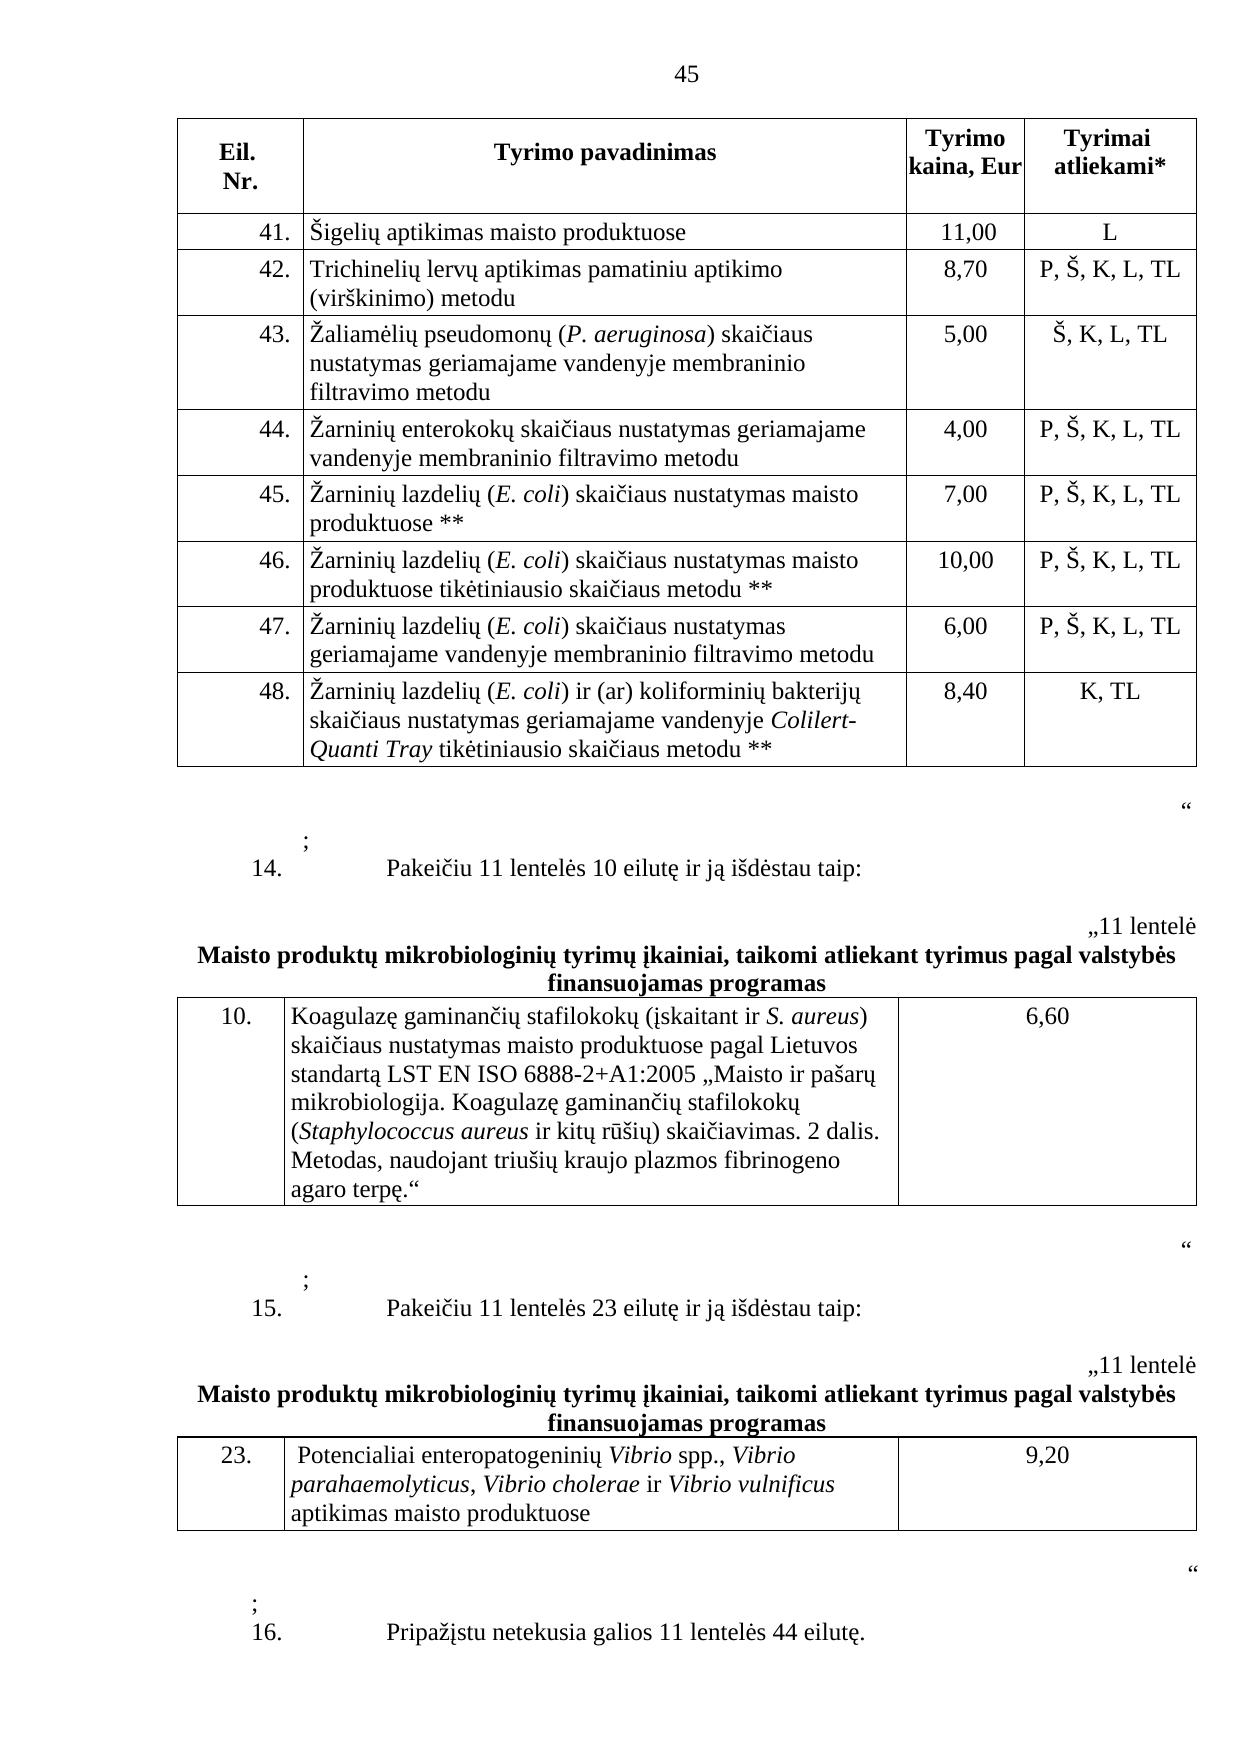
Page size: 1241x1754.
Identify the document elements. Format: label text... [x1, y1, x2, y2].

table_cell Žaliamėlių pseudomonų (P. aeruginosa) skaičiaus nustatymas geriamajame vandenyje membraninio filtravimo metodu [304, 316, 906, 409]
table_cell 6,00 [907, 607, 1024, 672]
table_cell L [1025, 214, 1196, 249]
table_cell Žarninių lazdelių (E. coli) skaičiaus nustatymas maisto produktuose ** [304, 476, 906, 541]
text „11 lentelė [251, 1350, 1196, 1379]
table_cell Šigelių aptikimas maisto produktuose [304, 214, 906, 249]
table_cell 46. [178, 542, 303, 606]
table_header Potencialiai enteropatogeninių Vibrio spp., Vibrio parahaemolyticus, Vibrio cholerae ir Vibrio vulnificus aptikimas maisto produktuose [285, 1438, 898, 1529]
text 15. Pakeičiu 11 lentelės 23 eilutę ir ją išdėstau taip: [251, 1293, 1196, 1321]
table_header 6,60 [899, 998, 1196, 1205]
table_cell 43. [178, 316, 303, 409]
table_cell 41. [178, 214, 303, 249]
table_cell 7,00 [907, 476, 1024, 541]
table_cell 8,70 [907, 250, 1024, 315]
text “; [251, 1559, 1196, 1617]
text „11 lentelė [302, 911, 1196, 940]
table_cell Žarninių enterokokų skaičiaus nustatymas geriamajame vandenyje membraninio filtravimo metodu [304, 410, 906, 475]
table_cell Žarninių lazdelių (E. coli) skaičiaus nustatymas maisto produktuose tikėtiniausio skaičiaus metodu ** [304, 542, 906, 606]
table_cell P, Š, K, L, TL [1025, 250, 1196, 315]
table_cell Žarninių lazdelių (E. coli) skaičiaus nustatymas geriamajame vandenyje membraninio filtravimo metodu [304, 607, 906, 672]
table_cell Žarninių lazdelių (E. coli) ir (ar) koliforminių bakterijų skaičiaus nustatymas geriamajame vandenyje Colilert-Quanti Tray tikėtiniausio skaičiaus metodu ** [304, 673, 906, 766]
table_header Tyrimai atliekami* [1025, 119, 1196, 212]
table_cell Trichinelių lervų aptikimas pamatiniu aptikimo (virškinimo) metodu [304, 250, 906, 315]
text Maisto produktų mikrobiologinių tyrimų įkainiai, taikomi atliekant tyrimus pagal valstybės finansuojamas programas [177, 940, 1196, 997]
text “; [302, 1235, 1196, 1293]
table_header 10. [178, 998, 284, 1205]
table_cell 42. [178, 250, 303, 315]
table_cell 5,00 [907, 316, 1024, 409]
table_header Tyrimo kaina, Eur [907, 119, 1024, 212]
text 14. Pakeičiu 11 lentelės 10 eilutę ir ją išdėstau taip: [251, 853, 1196, 882]
table_cell 11,00 [907, 214, 1024, 249]
text Maisto produktų mikrobiologinių tyrimų įkainiai, taikomi atliekant tyrimus pagal valstybės finansuojamas programas [177, 1379, 1196, 1436]
table_cell P, Š, K, L, TL [1025, 410, 1196, 475]
table_header Koagulazę gaminančių stafilokokų (įskaitant ir S. aureus) skaičiaus nustatymas maisto produktuose pagal Lietuvos standartą LST EN ISO 6888-2+A1:2005 „Maisto ir pašarų mikrobiologija. Koagulazę gaminančių stafilokokų (Staphylococcus aureus ir kitų rūšių) skaičiavimas. 2 dalis. Metodas, naudojant triušių kraujo plazmos fibrinogeno agaro terpę.“ [285, 998, 898, 1205]
table_cell Š, K, L, TL [1025, 316, 1196, 409]
table_cell 44. [178, 410, 303, 475]
table_cell 45. [178, 476, 303, 541]
table_cell 8,40 [907, 673, 1024, 766]
table_header Eil. Nr. [178, 119, 303, 212]
table_header 23. [178, 1438, 284, 1529]
table_cell P, Š, K, L, TL [1025, 542, 1196, 606]
table_cell 4,00 [907, 410, 1024, 475]
table_cell 47. [178, 607, 303, 672]
table_header 9,20 [899, 1438, 1196, 1529]
table_cell 48. [178, 673, 303, 766]
table_cell P, Š, K, L, TL [1025, 476, 1196, 541]
text “; [302, 796, 1196, 853]
table_header Tyrimo pavadinimas [304, 119, 906, 212]
text 16. Pripažįstu netekusia galios 11 lentelės 44 eilutę. [251, 1617, 1196, 1646]
table_cell P, Š, K, L, TL [1025, 607, 1196, 672]
table_cell K, TL [1025, 673, 1196, 766]
table_cell 10,00 [907, 542, 1024, 606]
